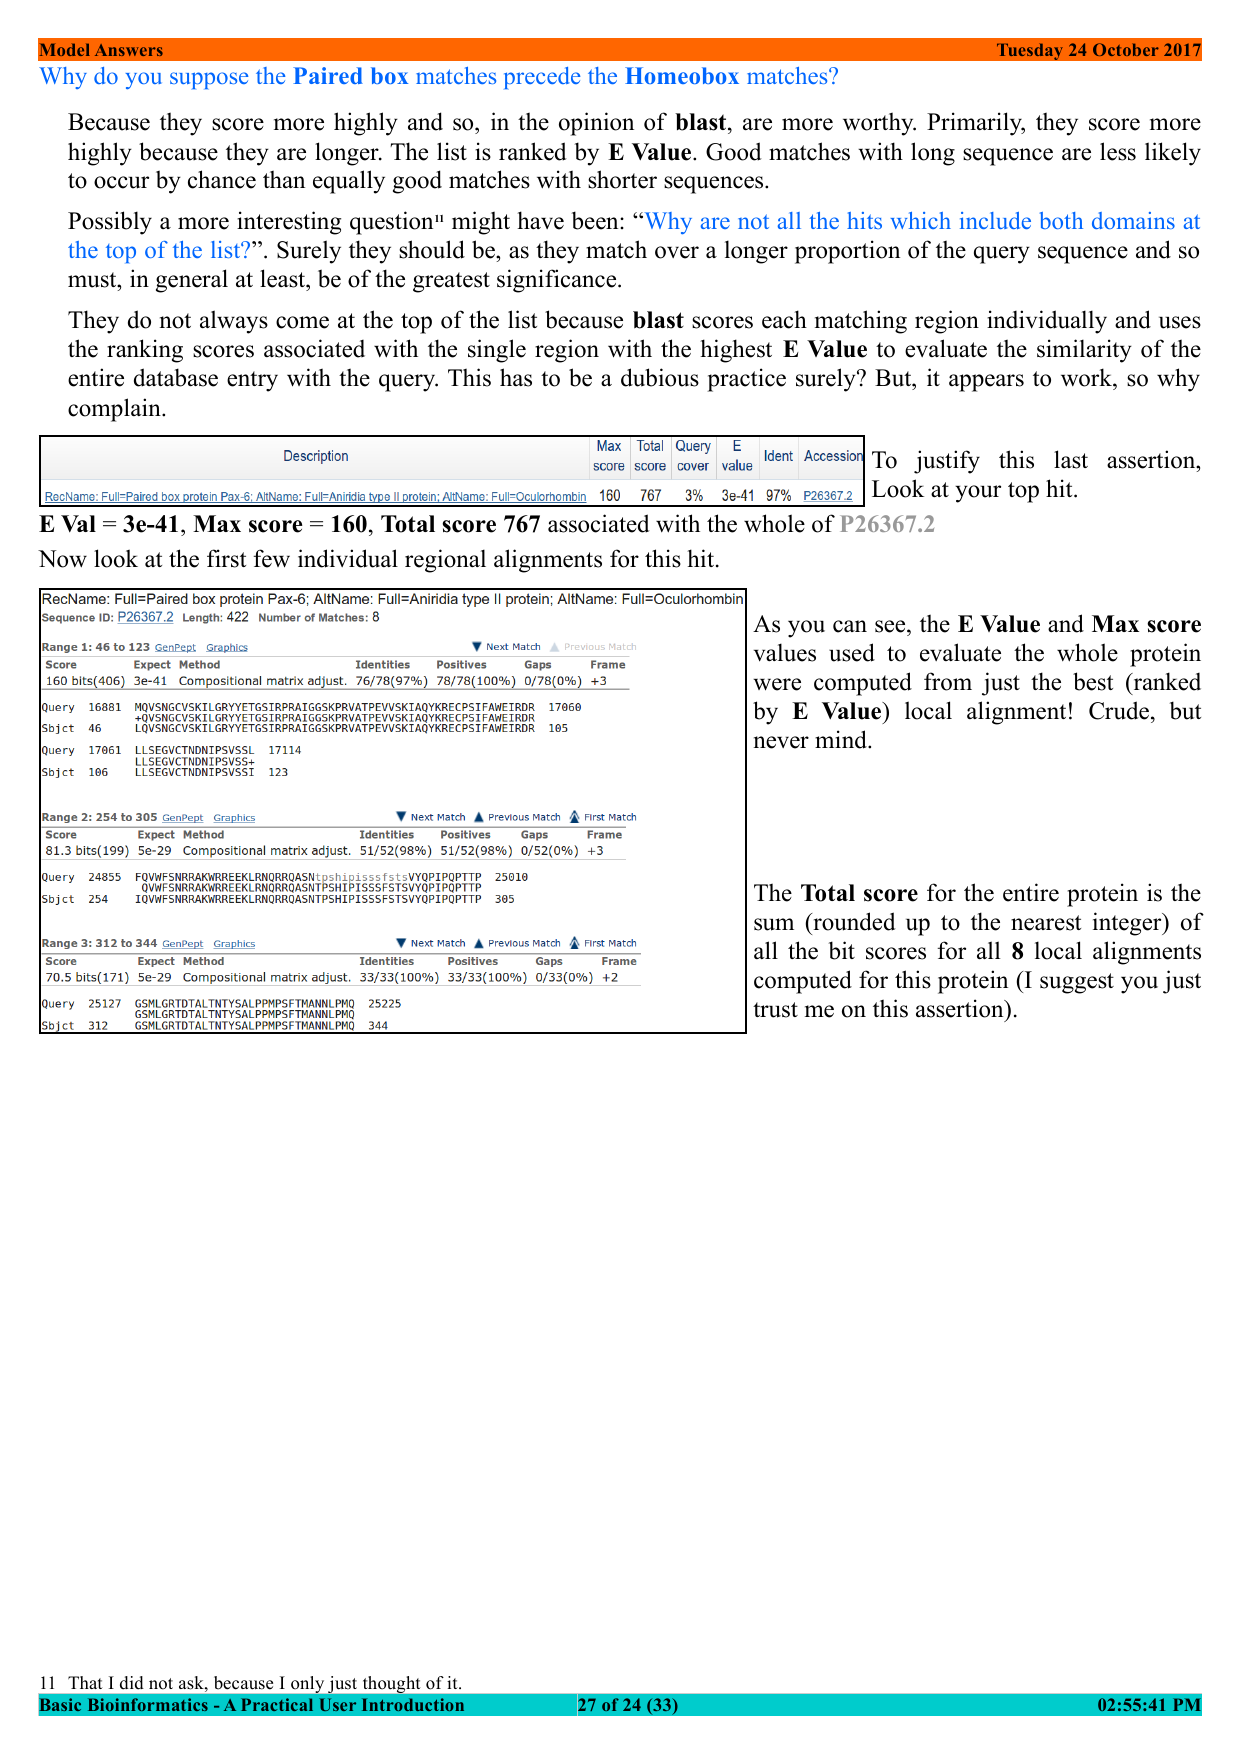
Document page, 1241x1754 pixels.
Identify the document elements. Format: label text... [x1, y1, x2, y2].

text To justify this last assertion, Look at your top hit. [865, 445, 1202, 503]
picture [41, 590, 745, 1032]
text E Val = 3e-41, Max score = 160, Total score 767 associated with the whole of P26367.2 [38, 509, 1202, 538]
text Why do you suppose the Paired box matches precede the Homeobox matches? [38, 61, 1202, 89]
picture [41, 437, 863, 505]
text Possibly a more interesting question might have been: “Why are not all the hits which include both domains at the top of the list?”. Surely they should be, as they match over a longer proportion of the query sequence and so must, in general at least, be of the greatest significance. [68, 206, 1202, 293]
text Because they score more highly and so, in the opinion of blast, are more worthy. Primarily, they score more highly because they are longer. The list is ranked by E Value. Good matches with long sequence are less likely to occur by chance than equally good matches with shorter sequences. [68, 107, 1202, 194]
text As you can see, the E Value and Max score values used to evaluate the whole protein were computed from just the best (ranked by E Value) local alignment! Crude, but never mind. [747, 609, 1202, 754]
text The Total score for the entire protein is the sum (rounded up to the nearest integer) of all the bit scores for all 8 local alignments computed for this protein (I suggest you just trust me on this assertion). [747, 877, 1202, 1023]
text That I did not ask, because I only just thought of it. [38, 1671, 1202, 1693]
text They do not always come at the top of the list because blast scores each matching region individually and uses the ranking scores associated with the single region with the highest E Value to evaluate the similarity of the entire database entry with the query. This has to be a dubious practice surely? But, it appears to work, so why complain. [68, 305, 1202, 421]
text Now look at the first few individual regional alignments for this hit. [38, 544, 1202, 573]
